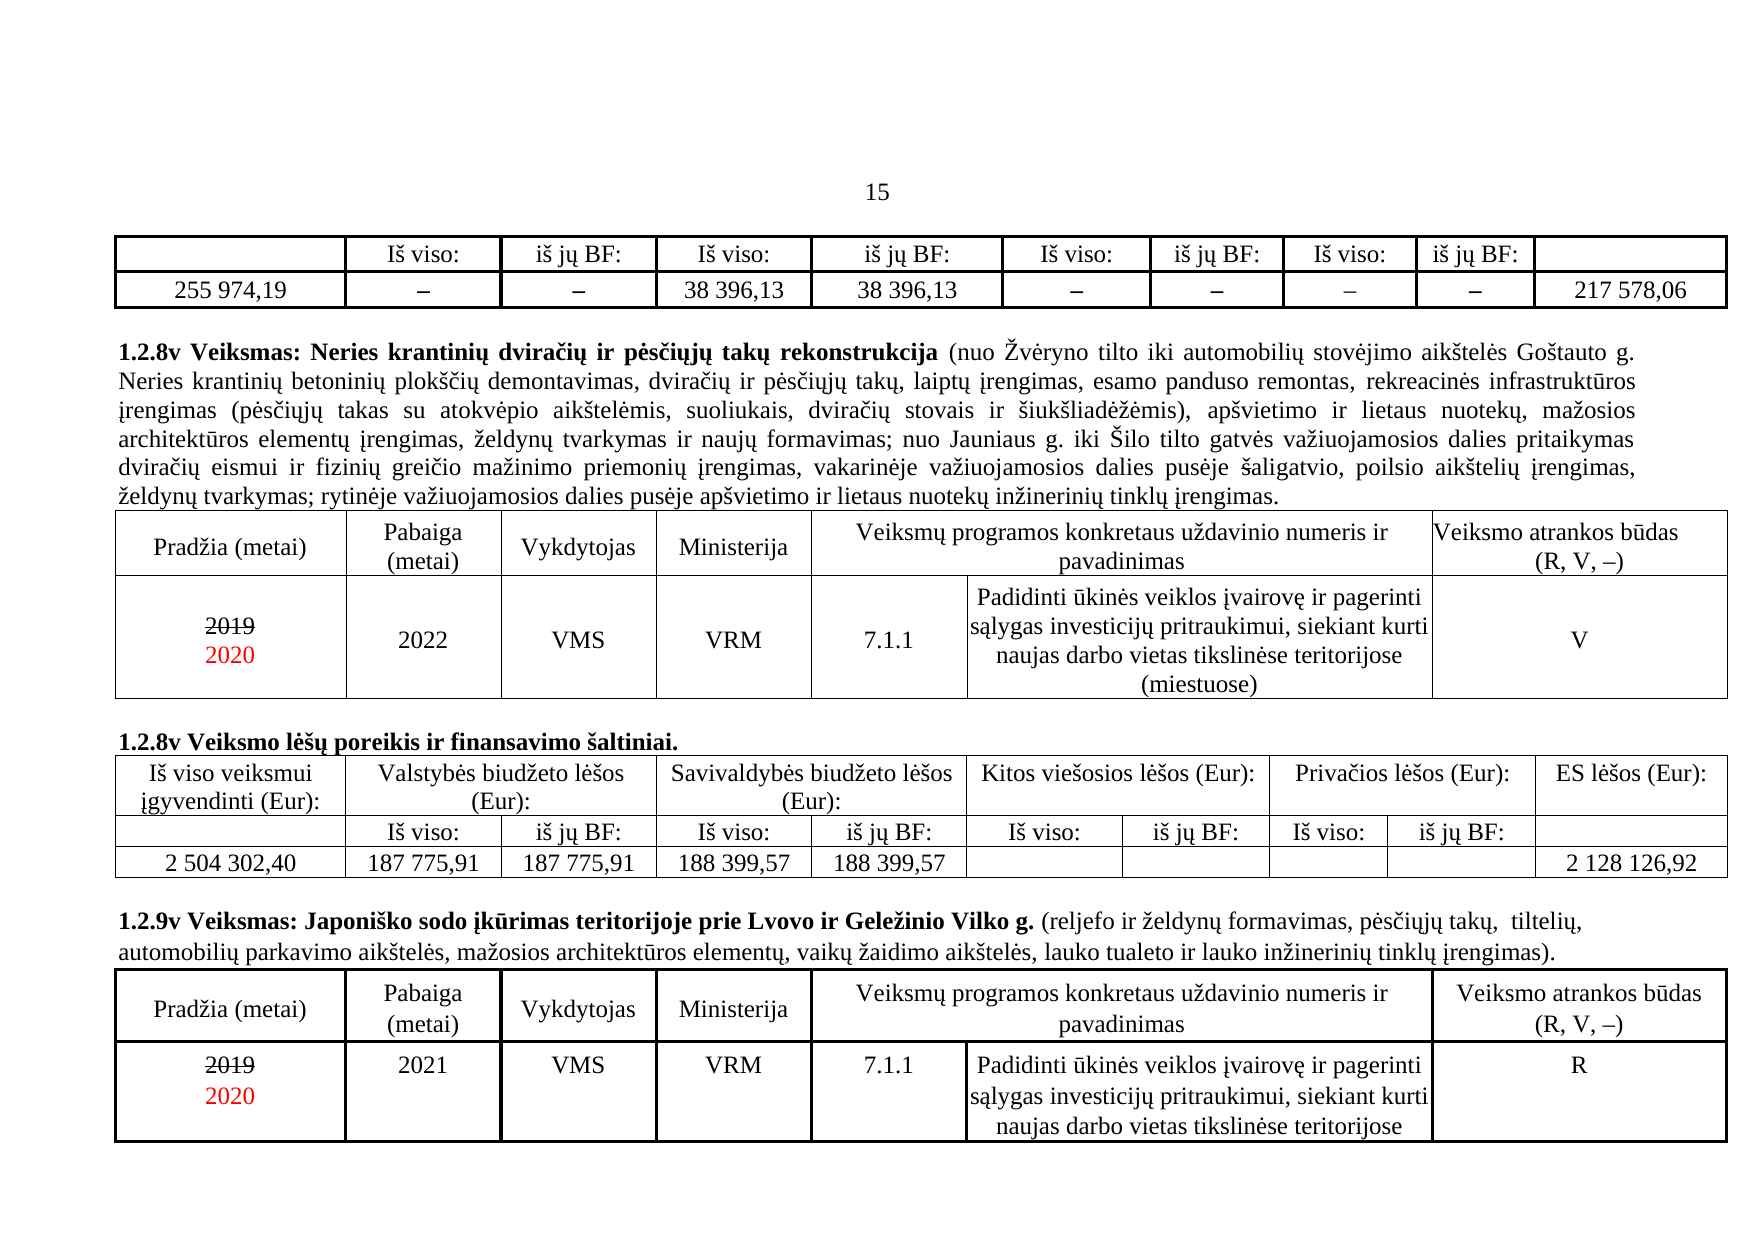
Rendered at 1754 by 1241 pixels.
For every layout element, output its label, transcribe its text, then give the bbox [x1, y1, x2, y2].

table_cell 2022 [347, 576, 501, 697]
table_cell VRM [658, 1043, 810, 1140]
table_cell R [1434, 1043, 1725, 1140]
text 1.2.9v Veiksmas: Japoniško sodo įkūrimas teritorijoje prie Lvovo ir Geležinio Vilko g. (reljefo ir želdynų formavimas, pėsčiųjų takų, tiltelių, automobilių parkavimo aikštelės, mažosios architektūros elementų, vaikų žaidimo aikštelės, lauko tualeto ir lauko inžinerinių tinklų įrengimas). [118, 906, 1636, 966]
table_cell [1388, 847, 1535, 877]
table_cell 188 399,57 [657, 847, 811, 877]
table_cell 38 396,13 [658, 273, 810, 306]
table_cell Padidinti ūkinės veiklos įvairovę ir pagerinti sąlygas investicijų pritraukimui, siekiant kurti naujas darbo vietas tikslinėse teritorijose (miestuose) [968, 576, 1432, 697]
table_cell V [1433, 576, 1727, 697]
table_cell 2 504 302,40 [116, 847, 345, 877]
table_cell VMS [502, 576, 656, 697]
table_cell – [503, 273, 655, 306]
table_header Ministerija [657, 511, 811, 575]
table_cell 38 396,13 [813, 273, 1001, 306]
table_cell 2019 2020 [117, 1043, 344, 1140]
table_cell Iš viso: [657, 816, 811, 846]
table_header Veiksmų programos konkretaus uždavinio numeris ir pavadinimas [813, 971, 1431, 1040]
table_header Savivaldybės biudžeto lėšos (Eur): [657, 756, 966, 815]
table_header Veiksmo atrankos būdas (R, V, –) [1433, 511, 1727, 575]
table_cell iš jų BF: [1388, 816, 1535, 846]
table_cell Iš viso: [1004, 238, 1149, 270]
table_cell iš jų BF: [1123, 816, 1269, 846]
table_cell [116, 816, 345, 846]
table_cell iš jų BF: [812, 816, 966, 846]
table_header ES lėšos (Eur): [1536, 756, 1727, 815]
table_cell [1536, 816, 1727, 846]
table_cell iš jų BF: [502, 816, 656, 846]
table_header Pabaiga (metai) [347, 511, 501, 575]
table_header Pabaiga (metai) [347, 971, 499, 1040]
text 1.2.8v Veiksmo lėšų poreikis ir finansavimo šaltiniai. [118, 727, 1636, 755]
table_header Pradžia (metai) [116, 511, 346, 575]
table_cell Iš viso: [658, 238, 810, 270]
table_header Veiksmo atrankos būdas (R, V, –) [1434, 971, 1725, 1040]
table_cell Iš viso: [1270, 816, 1387, 846]
table_header Vykdytojas [502, 511, 656, 575]
table_cell 7.1.1 [812, 576, 967, 697]
table_header Iš viso veiksmui įgyvendinti (Eur): [116, 756, 345, 815]
table_cell 2019 2020 [116, 576, 346, 697]
table_cell 188 399,57 [812, 847, 966, 877]
table_cell [1123, 847, 1269, 877]
table_cell 187 775,91 [502, 847, 656, 877]
table_cell Iš viso: [347, 238, 499, 270]
table_cell – [347, 273, 499, 306]
table_header Ministerija [658, 971, 810, 1040]
table_header Valstybės biudžeto lėšos (Eur): [346, 756, 656, 815]
table_cell VRM [657, 576, 811, 697]
table_cell 217 578,06 [1536, 273, 1725, 306]
table_cell iš jų BF: [503, 238, 655, 270]
table_header Kitos viešosios lėšos (Eur): [967, 756, 1269, 815]
table_cell [967, 847, 1122, 877]
table_cell – [1004, 273, 1149, 306]
table_cell [1270, 847, 1387, 877]
table_cell Iš viso: [346, 816, 501, 846]
table_cell Iš viso: [967, 816, 1122, 846]
table_cell – [1418, 273, 1533, 306]
text 1.2.8v Veiksmas: Neries krantinių dviračių ir pėsčiųjų takų rekonstrukcija (nuo Žvėryno tilto iki automobilių stovėjimo aikštelės Goštauto g. Neries krantinių betoninių plokščių demontavimas, dviračių ir pėsčiųjų takų, laiptų įrengimas, esamo panduso remontas, rekreacinės infrastruktūros įrengimas (pėsčiųjų takas su atokvėpio aikštelėmis, suoliukais, dviračių stovais ir šiukšliadėžėmis), apšvietimo ir lietaus nuotekų, mažosios architektūros elementų įrengimas, želdynų tvarkymas ir naujų formavimas; nuo Jauniaus g. iki Šilo tilto gatvės važiuojamosios dalies pritaikymas dviračių eismui ir fizinių greičio mažinimo priemonių įrengimas, vakarinėje važiuojamosios dalies pusėje šaligatvio, poilsio aikštelių įrengimas, želdynų tvarkymas; rytinėje važiuojamosios dalies pusėje apšvietimo ir lietaus nuotekų inžinerinių tinklų įrengimas. [118, 337, 1636, 510]
table_header Pradžia (metai) [117, 971, 344, 1040]
table_cell 2 128 126,92 [1536, 847, 1727, 877]
table_header Privačios lėšos (Eur): [1270, 756, 1535, 815]
table_cell 2021 [347, 1043, 499, 1140]
table_cell – [1285, 273, 1415, 306]
table_header Veiksmų programos konkretaus uždavinio numeris ir pavadinimas [812, 511, 1432, 575]
table_cell iš jų BF: [1152, 238, 1282, 270]
table_cell – [1152, 273, 1282, 306]
table_cell 187 775,91 [346, 847, 501, 877]
table_cell [1536, 238, 1725, 270]
table_header Vykdytojas [503, 971, 655, 1040]
table_cell Padidinti ūkinės veiklos įvairovę ir pagerinti sąlygas investicijų pritraukimui, siekiant kurti naujas darbo vietas tikslinėse teritorijose [968, 1043, 1431, 1140]
table_cell VMS [503, 1043, 655, 1140]
table_cell iš jų BF: [813, 238, 1001, 270]
table_cell [117, 238, 344, 270]
table_cell iš jų BF: [1418, 238, 1533, 270]
table_cell 255 974,19 [117, 273, 344, 306]
table_cell 7.1.1 [813, 1043, 965, 1140]
table_cell Iš viso: [1285, 238, 1415, 270]
